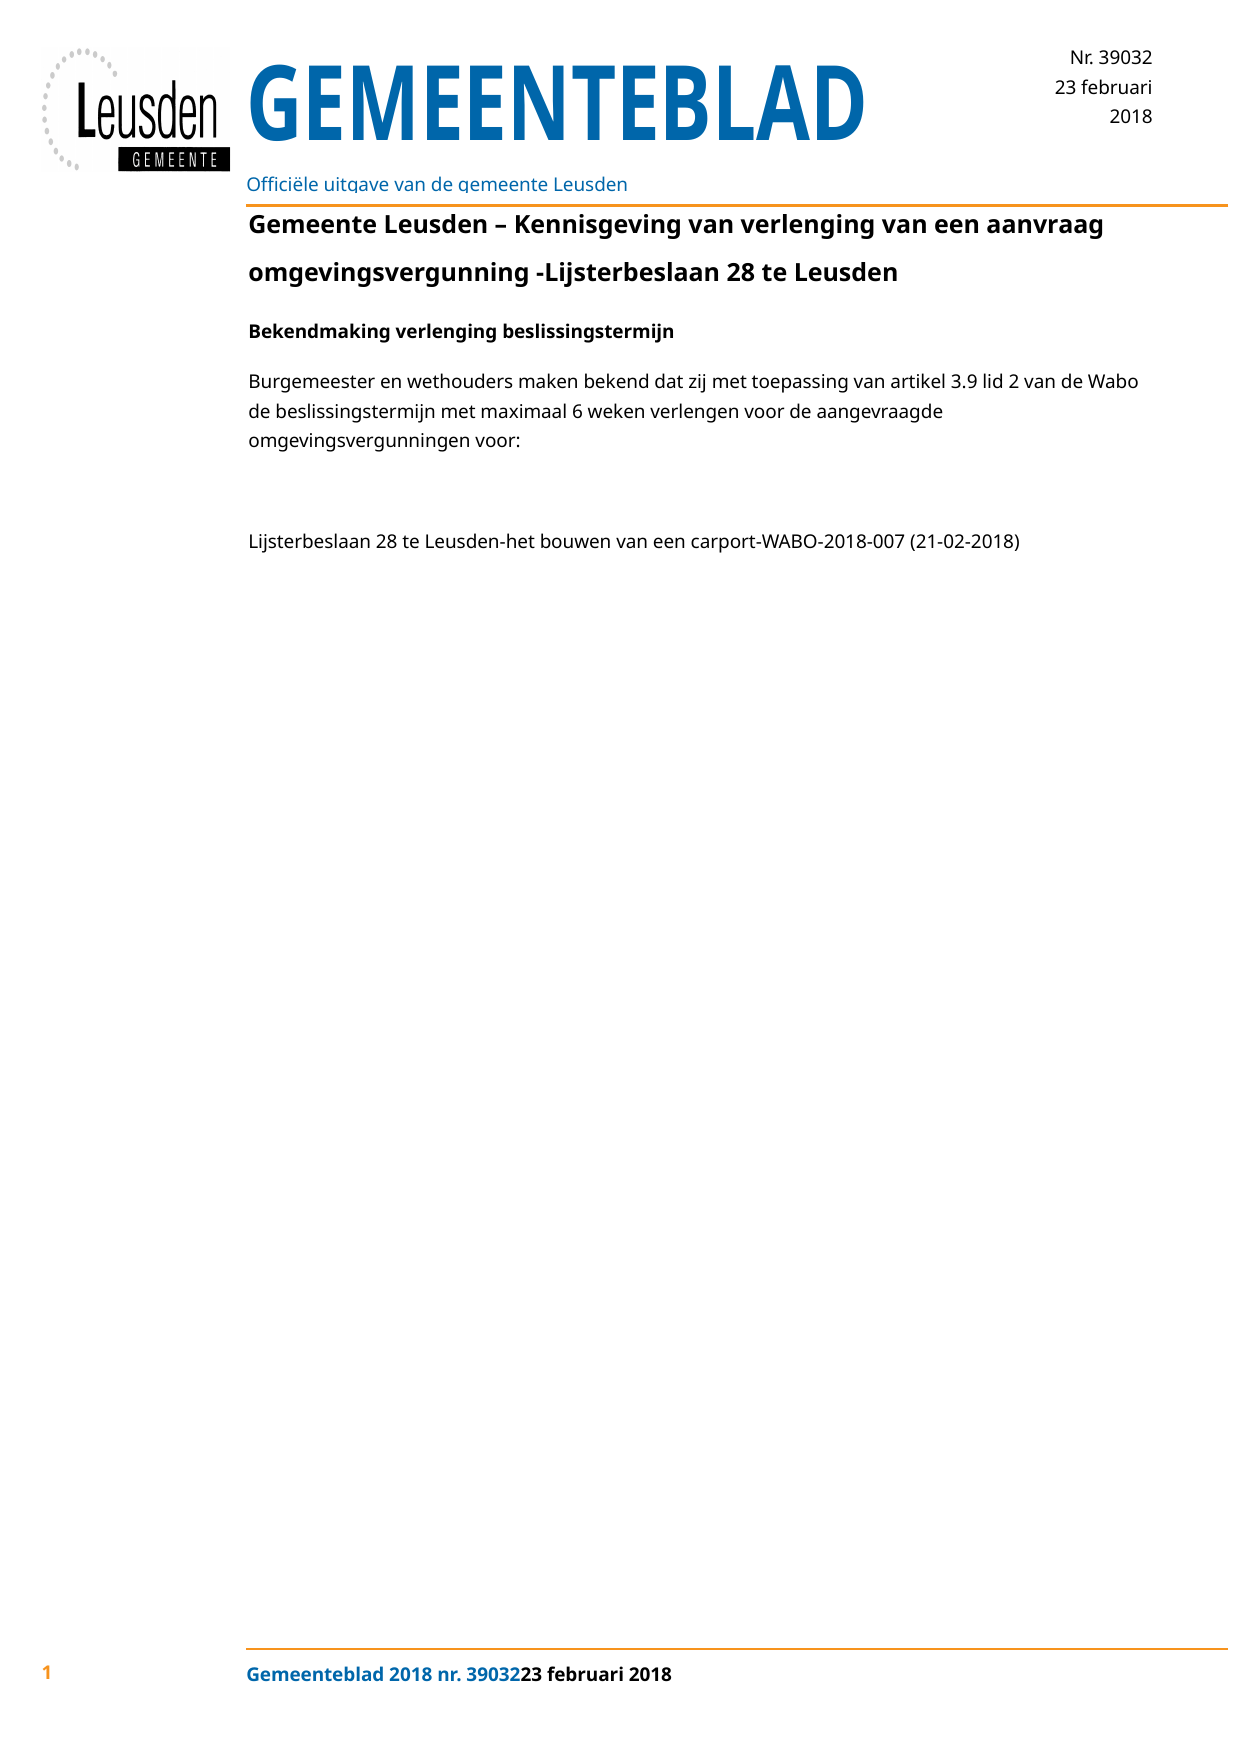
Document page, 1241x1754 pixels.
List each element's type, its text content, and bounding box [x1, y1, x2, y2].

text Burgemeester en wethouders maken bekend dat zij met toepassing van artikel 3.9 lid 2 van de Wabo de beslissingstermijn met maximaal 6 weken verlengen voor de aangevraagde omgevingsvergunningen voor: [248, 368, 1152, 453]
text Gemeente Leusden – Kennisgeving van verlenging van een aanvraag omgevingsvergunning -Lijsterbeslaan 28 te Leusden [248, 207, 1152, 288]
picture [41, 47, 231, 172]
text Bekendmaking verlenging beslissingstermijn [248, 318, 1152, 344]
text Lijsterbeslaan 28 te Leusden-het bouwen van een carport-WABO-2018-007 (21-02-2018) [248, 528, 1152, 554]
